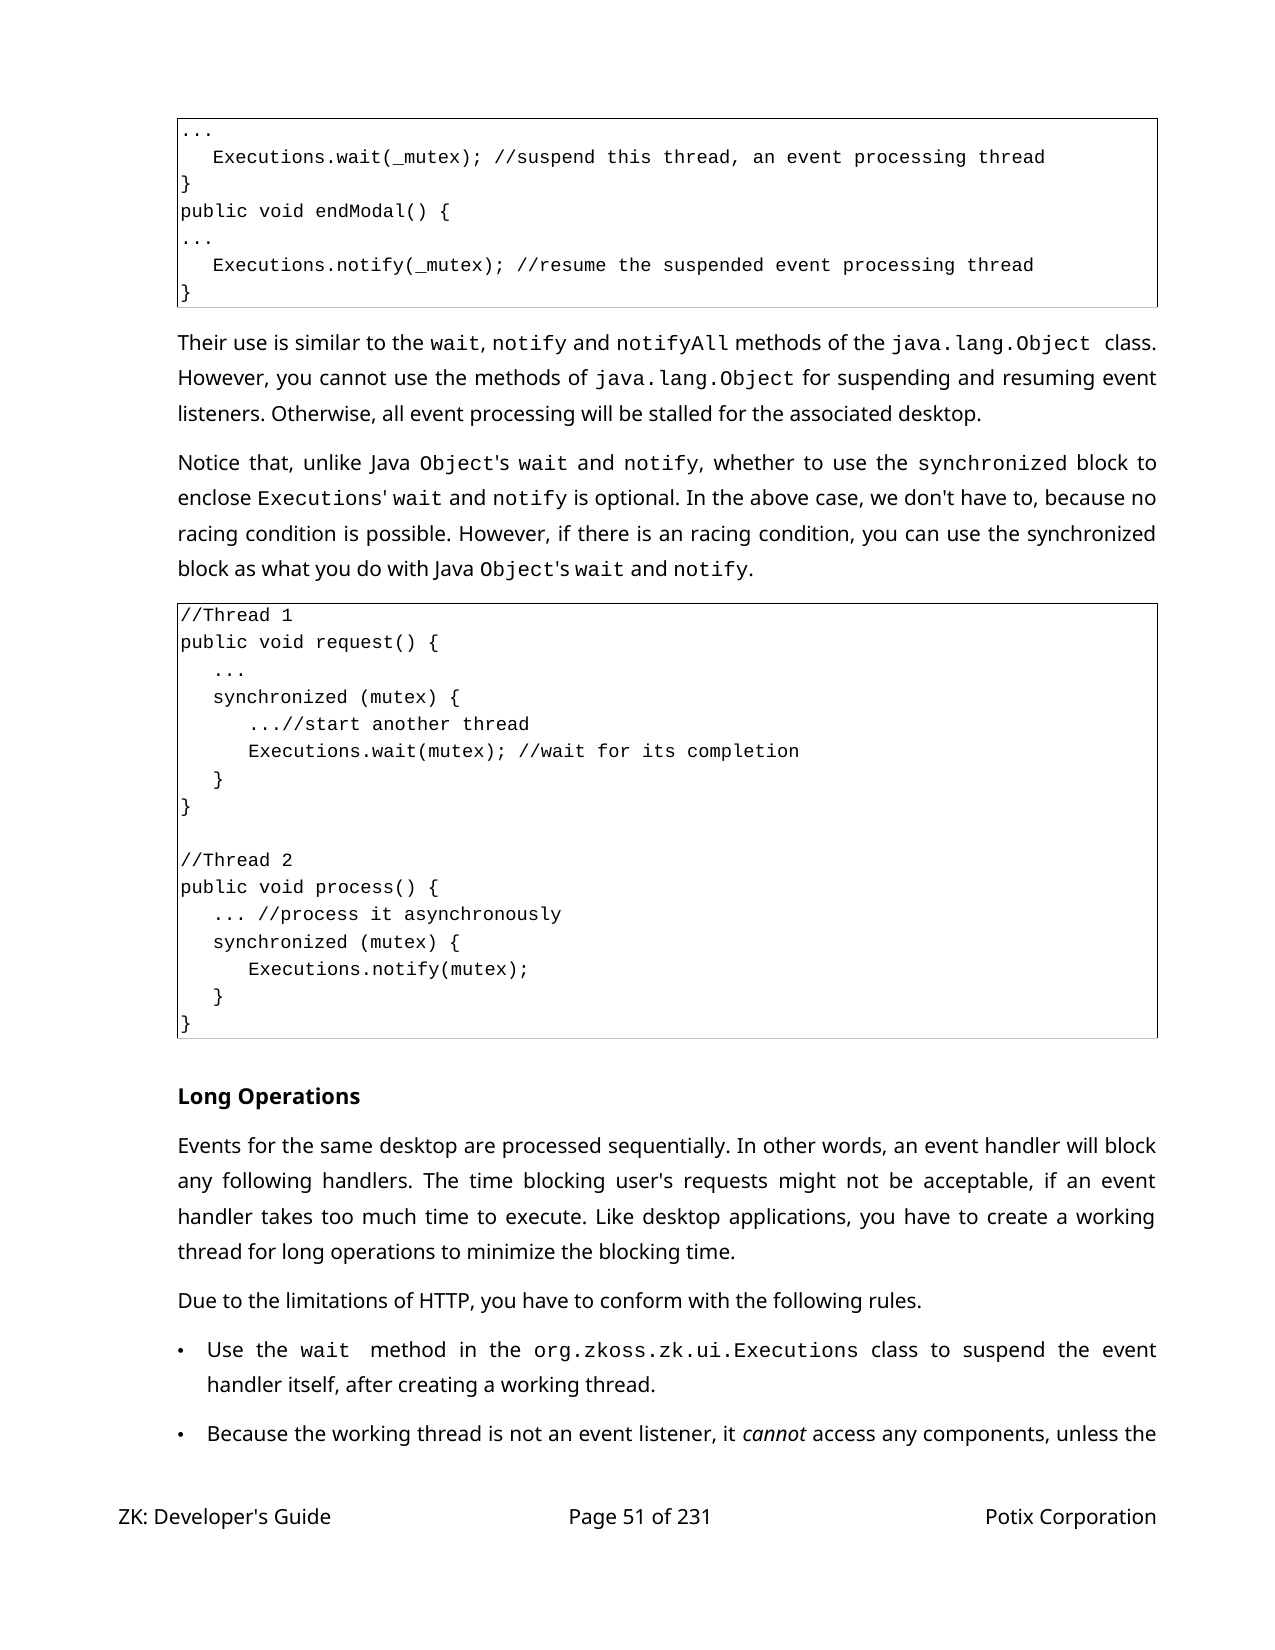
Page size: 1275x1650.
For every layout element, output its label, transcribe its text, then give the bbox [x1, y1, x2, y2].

text public void process() { [178, 875, 1157, 899]
text synchronized (mutex) { [178, 929, 1157, 954]
text } [178, 280, 1157, 307]
list Because the working thread is not an event listener, it cannot access any components, unless the [177, 1419, 1157, 1447]
text ... Executions.wait(_mutex); //suspend this thread, an event processing thread } [178, 119, 1157, 196]
text //Thread 2 [178, 848, 1157, 872]
text Executions.wait(mutex); //wait for its completion [178, 739, 1157, 763]
text public void endModal() { [178, 198, 1157, 223]
text Notice that, unlike Java Object's wait and notify, whether to use the synchronized block to enclose Executions' wait and notify is optional. In the above case, we don't have to, because no racing condition is possible. However, if there is an racing condition, you can use the synchronized block as what you do with Java Object's wait and notify. [177, 448, 1157, 583]
text public void request() { [178, 630, 1157, 655]
text Executions.notify(_mutex); //resume the suspended event processing thread [178, 253, 1157, 277]
text } [178, 793, 1157, 818]
text synchronized (mutex) { [178, 685, 1157, 709]
text Events for the same desktop are processed sequentially. In other words, an event handler will block any following handlers. The time blocking user's requests might not be acceptable, if an event handler takes too much time to execute. Like desktop applications, you have to create a working thread for long operations to minimize the blocking time. [177, 1131, 1157, 1265]
text ... [178, 226, 1157, 250]
text //Thread 1 [178, 604, 1157, 627]
text } [178, 766, 1157, 791]
text } [178, 1011, 1157, 1038]
text ... [178, 658, 1157, 682]
text Their use is similar to the wait, notify and notifyAll methods of the java.lang.Object class. However, you cannot use the methods of java.lang.Object for suspending and resuming event listeners. Otherwise, all event processing will be stalled for the associated desktop. [177, 328, 1157, 427]
text Executions.notify(mutex); [178, 957, 1157, 981]
subtitle Long Operations [177, 1081, 1157, 1111]
text ...//start another thread [178, 712, 1157, 736]
text Due to the limitations of HTTP, you have to conform with the following rules. [177, 1286, 1157, 1314]
list Use the wait method in the org.zkoss.zk.ui.Executions class to suspend the event handler itself, after creating a working thread. [177, 1335, 1157, 1398]
text ... //process it asynchronously [178, 902, 1157, 927]
text } [178, 984, 1157, 1008]
